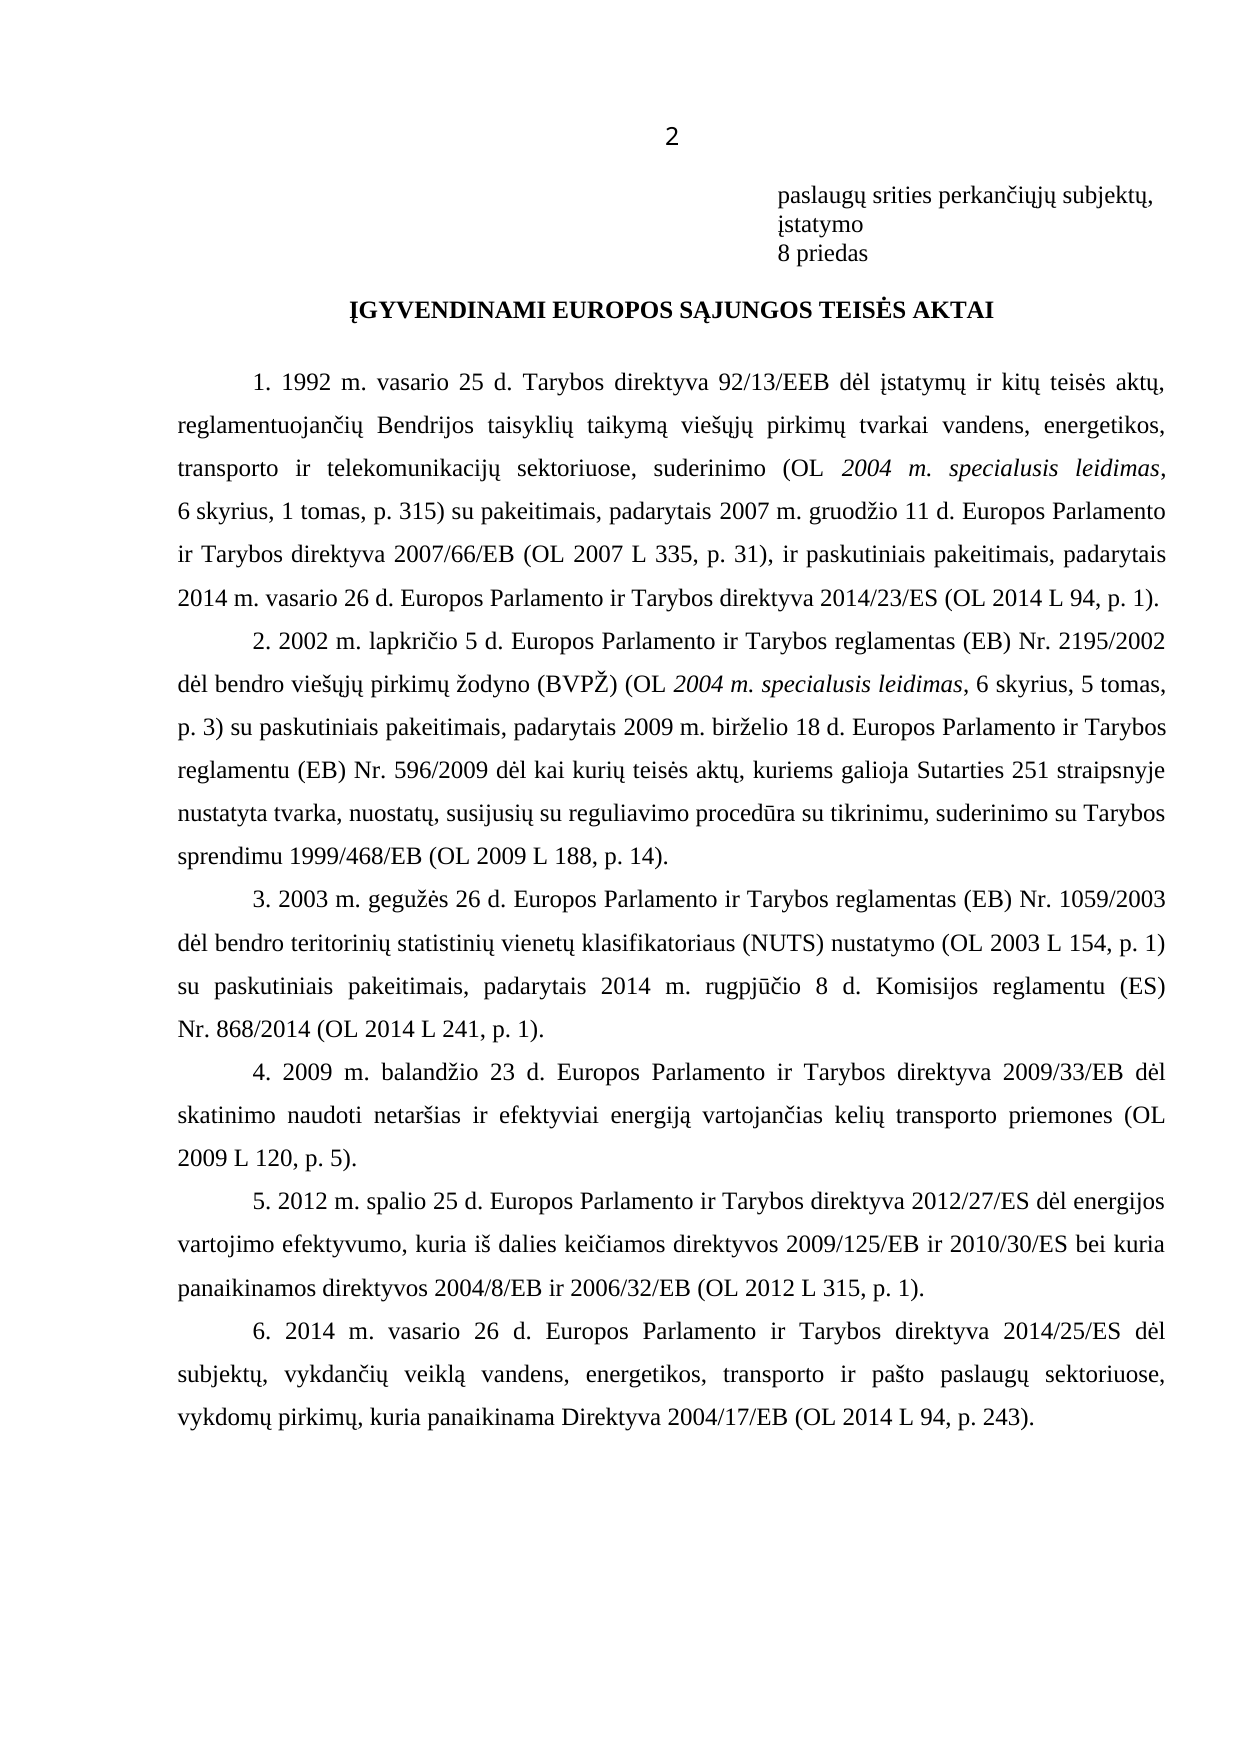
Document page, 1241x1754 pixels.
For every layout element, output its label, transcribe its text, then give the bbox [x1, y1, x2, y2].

text įstatymo [177, 209, 1166, 238]
text ĮGYVENDINAMI EUROPOS SĄJUNGOS TEISĖS AKTAI [177, 295, 1166, 324]
text 5. 2012 m. spalio 25 d. Europos Parlamento ir Tarybos direktyva 2012/27/ES dėl energijos vartojimo efektyvumo, kuria iš dalies keičiamos direktyvos 2009/125/EB ir 2010/30/ES bei kuria panaikinamos direktyvos 2004/8/EB ir 2006/32/EB (OL 2012 L 315, p. 1). [177, 1186, 1166, 1301]
text 3. 2003 m. gegužės 26 d. Europos Parlamento ir Tarybos reglamentas (EB) Nr. 1059/2003 dėl bendro teritorinių statistinių vienetų klasifikatoriaus (NUTS) nustatymo (OL 2003 L 154, p. 1) su paskutiniais pakeitimais, padarytais 2014 m. rugpjūčio 8 d. Komisijos reglamentu (ES) Nr. 868/2014 (OL 2014 L 241, p. 1). [177, 884, 1166, 1043]
text 1. 1992 m. vasario 25 d. Tarybos direktyva 92/13/EEB dėl įstatymų ir kitų teisės aktų, reglamentuojančių Bendrijos taisyklių taikymą viešųjų pirkimų tvarkai vandens, energetikos, transporto ir telekomunikacijų sektoriuose, suderinimo (OL 2004 m. specialusis leidimas, 6 skyrius, 1 tomas, p. 315) su pakeitimais, padarytais 2007 m. gruodžio 11 d. Europos Parlamento ir Tarybos direktyva 2007/66/EB (OL 2007 L 335, p. 31), ir paskutiniais pakeitimais, padarytais 2014 m. vasario 26 d. Europos Parlamento ir Tarybos direktyva 2014/23/ES (OL 2014 L 94, p. 1). [177, 367, 1166, 611]
text paslaugų srities perkančiųjų subjektų, [177, 180, 1166, 209]
text 6. 2014 m. vasario 26 d. Europos Parlamento ir Tarybos direktyva 2014/25/ES dėl subjektų, vykdančių veiklą vandens, energetikos, transporto ir pašto paslaugų sektoriuose, vykdomų pirkimų, kuria panaikinama Direktyva 2004/17/EB (OL 2014 L 94, p. 243). [177, 1316, 1166, 1431]
text 8 priedas [177, 238, 1166, 266]
text 2. 2002 m. lapkričio 5 d. Europos Parlamento ir Tarybos reglamentas (EB) Nr. 2195/2002 dėl bendro viešųjų pirkimų žodyno (BVPŽ) (OL 2004 m. specialusis leidimas, 6 skyrius, 5 tomas, p. 3) su paskutiniais pakeitimais, padarytais 2009 m. birželio 18 d. Europos Parlamento ir Tarybos reglamentu (EB) Nr. 596/2009 dėl kai kurių teisės aktų, kuriems galioja Sutarties 251 straipsnyje nustatyta tvarka, nuostatų, susijusių su reguliavimo procedūra su tikrinimu, suderinimo su Tarybos sprendimu 1999/468/EB (OL 2009 L 188, p. 14). [177, 626, 1166, 870]
text 4. 2009 m. balandžio 23 d. Europos Parlamento ir Tarybos direktyva 2009/33/EB dėl skatinimo naudoti netaršias ir efektyviai energiją vartojančias kelių transporto priemones (OL 2009 L 120, p. 5). [177, 1057, 1166, 1172]
